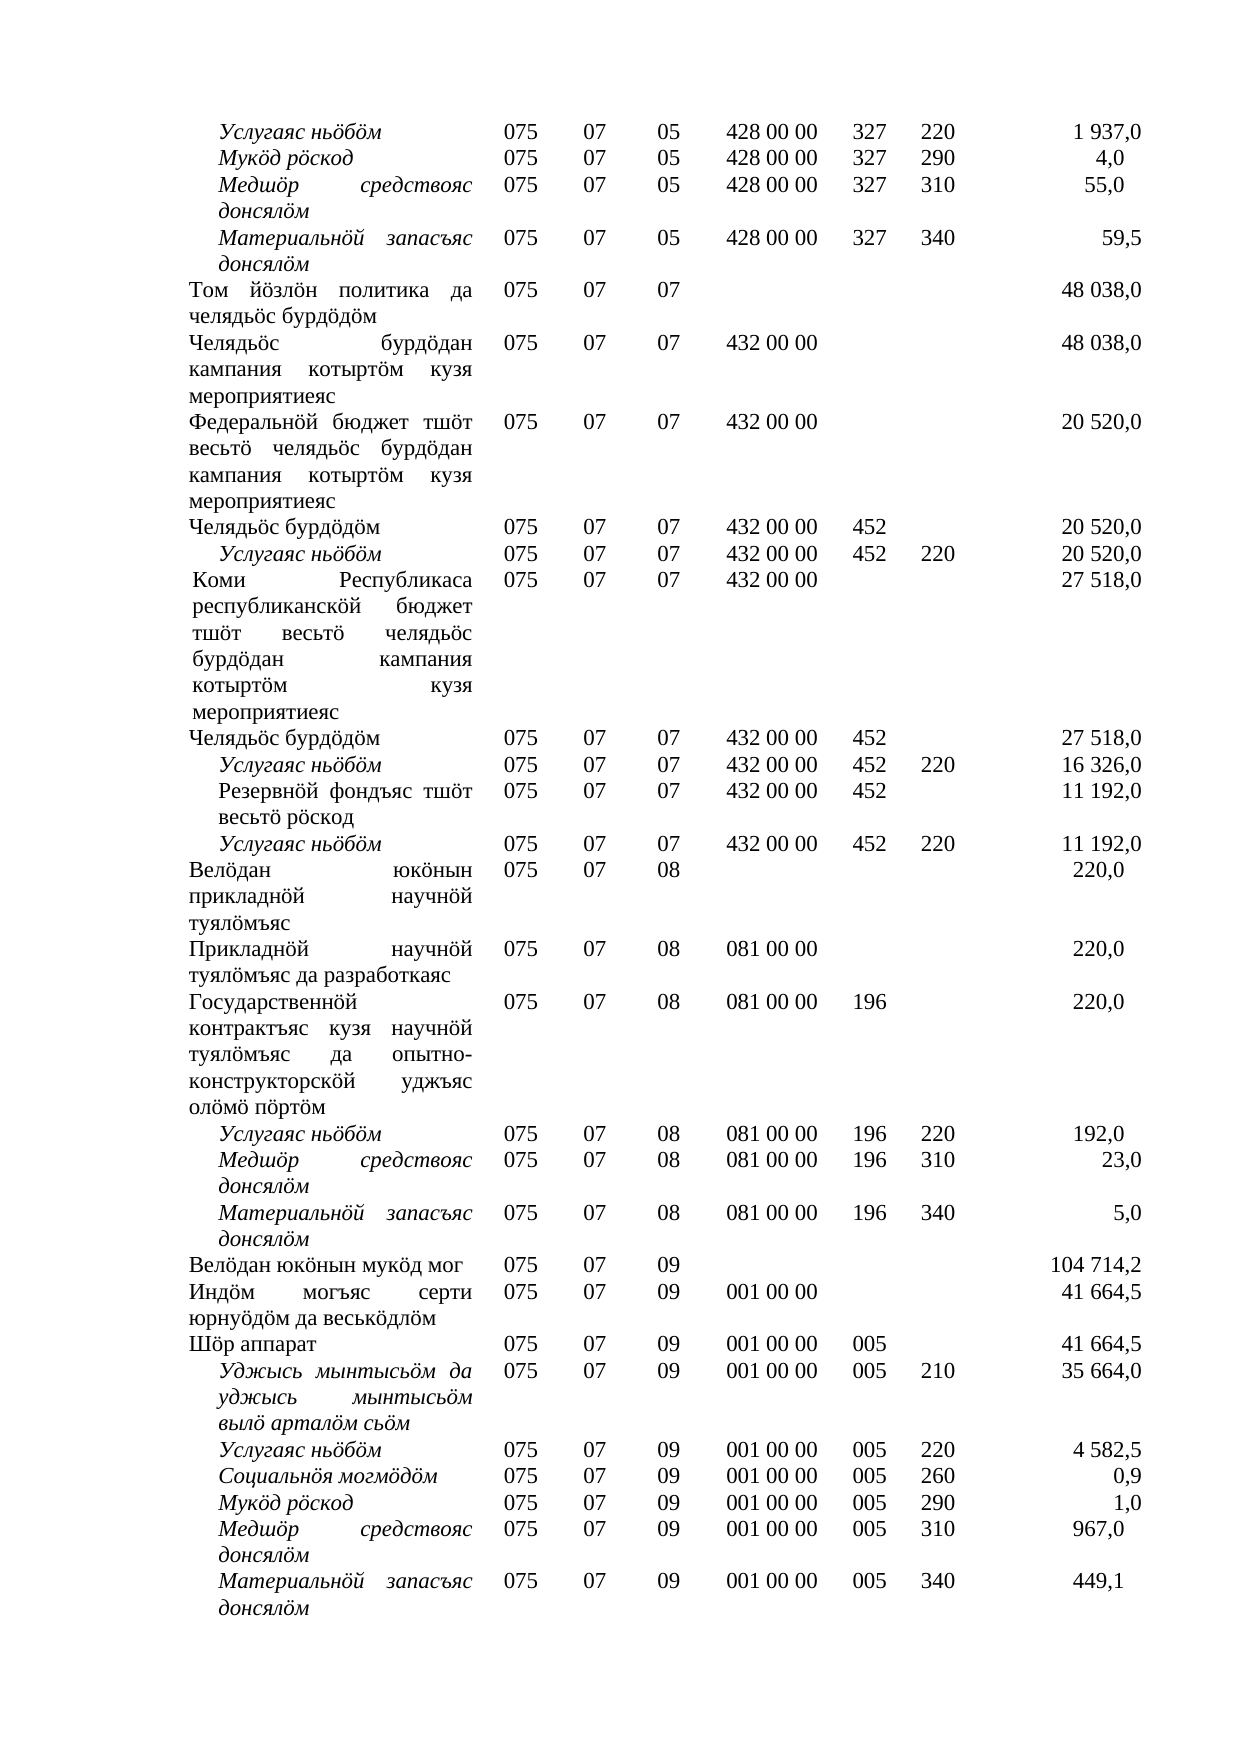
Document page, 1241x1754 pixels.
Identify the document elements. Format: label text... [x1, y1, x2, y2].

table_cell 07 [558, 1251, 631, 1278]
table_cell [705, 276, 838, 329]
table_cell 290 [901, 1489, 974, 1515]
table_cell 001 00 00 [705, 1515, 838, 1568]
table_cell Услугаяс ньöбöм [177, 830, 484, 856]
table_cell 192,0 [975, 1120, 1153, 1146]
table_cell 005 [838, 1515, 901, 1568]
table_cell 310 [901, 1146, 974, 1199]
table_cell 09 [631, 1330, 705, 1357]
table_cell Услугаяс ньöбöм [177, 751, 484, 777]
table_cell 35 664,0 [975, 1357, 1153, 1436]
table_cell 09 [631, 1278, 705, 1330]
table_cell 07 [558, 1278, 631, 1330]
table_cell 05 [631, 224, 705, 276]
table_cell [838, 276, 901, 329]
table_cell 075 [484, 988, 558, 1119]
table_cell 59,5 [975, 224, 1153, 276]
table_cell 08 [631, 1146, 705, 1199]
table_cell 07 [558, 514, 631, 540]
table_cell 1 937,0 [975, 118, 1153, 144]
table_cell 075 [484, 329, 558, 408]
table_cell [901, 514, 974, 540]
table_cell 075 [484, 276, 558, 329]
table_cell 220,0 [975, 935, 1153, 988]
table_cell 005 [838, 1489, 901, 1515]
table_cell 075 [484, 1251, 558, 1278]
table_cell 075 [484, 171, 558, 223]
table_cell 104 714,2 [975, 1251, 1153, 1278]
table_cell Услугаяс ньöбöм [177, 1436, 484, 1462]
table_cell Медшöр средствояс донсялöм [177, 1515, 484, 1568]
table_cell 075 [484, 1330, 558, 1357]
table_cell 07 [558, 751, 631, 777]
table_cell 08 [631, 856, 705, 935]
table_cell [838, 856, 901, 935]
table_cell 220 [901, 540, 974, 566]
table_cell 07 [558, 1462, 631, 1488]
table_cell 452 [838, 830, 901, 856]
table_cell 428 00 00 [705, 118, 838, 144]
table_cell 001 00 00 [705, 1357, 838, 1436]
table_cell [838, 1278, 901, 1330]
table_cell 196 [838, 1199, 901, 1251]
table_cell 07 [558, 1436, 631, 1462]
table_cell 428 00 00 [705, 224, 838, 276]
table_cell [838, 408, 901, 513]
table_cell 11 192,0 [975, 777, 1153, 830]
table_cell 196 [838, 1146, 901, 1199]
table_cell 967,0 [975, 1515, 1153, 1568]
table_cell 07 [558, 988, 631, 1119]
table_cell 001 00 00 [705, 1489, 838, 1515]
table_cell 09 [631, 1251, 705, 1278]
table_cell 449,1 [975, 1568, 1153, 1620]
table_cell 005 [838, 1357, 901, 1436]
table_cell 07 [558, 171, 631, 223]
table_cell 432 00 00 [705, 514, 838, 540]
table_cell 075 [484, 145, 558, 171]
table_cell 075 [484, 1436, 558, 1462]
table_cell 452 [838, 777, 901, 830]
table_cell 11 192,0 [975, 830, 1153, 856]
table_cell 07 [558, 408, 631, 513]
table_cell 075 [484, 751, 558, 777]
table_cell 210 [901, 1357, 974, 1436]
table_cell 07 [558, 935, 631, 988]
table_cell Велöдан юкöнын мукöд мог [177, 1251, 484, 1278]
table_cell 41 664,5 [975, 1330, 1153, 1357]
table_cell Индöм могъяс серти юрнуöдöм да веськöдлöм [177, 1278, 484, 1330]
table_cell 07 [558, 724, 631, 751]
table_cell 340 [901, 1199, 974, 1251]
table_cell [901, 408, 974, 513]
table_cell 075 [484, 1489, 558, 1515]
table_cell 20 520,0 [975, 408, 1153, 513]
table_cell 07 [631, 751, 705, 777]
table_cell 09 [631, 1462, 705, 1488]
table_cell 07 [558, 1199, 631, 1251]
table_cell 340 [901, 1568, 974, 1620]
table_cell Челядьöс бурдöдан кампания котыртöм кузя мероприятиеяс [177, 329, 484, 408]
table_cell 07 [558, 1568, 631, 1620]
table_cell Том йöзлöн политика да челядьöс бурдöдöм [177, 276, 484, 329]
table_cell [838, 329, 901, 408]
table_cell 07 [558, 118, 631, 144]
table_cell 08 [631, 935, 705, 988]
table_cell 4 582,5 [975, 1436, 1153, 1462]
table_cell 340 [901, 224, 974, 276]
table_cell [901, 988, 974, 1119]
table_cell 09 [631, 1568, 705, 1620]
table_cell Мукöд рöскод [177, 145, 484, 171]
table_cell Прикладнöй научнöй туялöмъяс да разработкаяс [177, 935, 484, 988]
table_cell [838, 935, 901, 988]
table_cell 452 [838, 751, 901, 777]
table_cell 07 [631, 540, 705, 566]
table_cell Резервнöй фондъяс тшöт весьтö рöскод [177, 777, 484, 830]
table_cell 07 [631, 408, 705, 513]
table_cell [705, 856, 838, 935]
table_cell 075 [484, 566, 558, 724]
table_cell 432 00 00 [705, 329, 838, 408]
table_cell 428 00 00 [705, 145, 838, 171]
table_cell 001 00 00 [705, 1278, 838, 1330]
table_cell 07 [631, 514, 705, 540]
table_cell 075 [484, 408, 558, 513]
table_cell 09 [631, 1436, 705, 1462]
table_cell 07 [558, 329, 631, 408]
table_cell 428 00 00 [705, 171, 838, 223]
table_cell 075 [484, 856, 558, 935]
table_cell 005 [838, 1568, 901, 1620]
table_cell 196 [838, 988, 901, 1119]
table_cell Федеральнöй бюджет тшöт весьтö челядьöс бурдöдан кампания котыртöм кузя мероприятиеяс [177, 408, 484, 513]
table_cell 05 [631, 145, 705, 171]
table_cell 075 [484, 935, 558, 988]
table_cell Уджысь мынтысьöм да уджысь мынтысьöм вылö арталöм сьöм [177, 1357, 484, 1436]
table_cell 07 [558, 1515, 631, 1568]
table_cell 005 [838, 1462, 901, 1488]
table_cell Услугаяс ньöбöм [177, 540, 484, 566]
table_cell 432 00 00 [705, 724, 838, 751]
table_cell 07 [558, 276, 631, 329]
table_cell 075 [484, 1462, 558, 1488]
table_cell 075 [484, 777, 558, 830]
table_cell 07 [558, 566, 631, 724]
table_cell Услугаяс ньöбöм [177, 1120, 484, 1146]
table_cell 27 518,0 [975, 566, 1153, 724]
table_cell 290 [901, 145, 974, 171]
table_cell 1,0 [975, 1489, 1153, 1515]
table_cell 075 [484, 1146, 558, 1199]
table_cell 07 [558, 145, 631, 171]
table_cell Челядьöс бурдöдöм [177, 514, 484, 540]
table_cell 09 [631, 1515, 705, 1568]
table_cell [901, 1251, 974, 1278]
table_cell 07 [558, 1357, 631, 1436]
table_cell 432 00 00 [705, 751, 838, 777]
table_cell 220 [901, 1436, 974, 1462]
table_cell 07 [631, 724, 705, 751]
table_cell 075 [484, 514, 558, 540]
table_cell 432 00 00 [705, 408, 838, 513]
table_cell Шöр аппарат [177, 1330, 484, 1357]
table_cell 075 [484, 1357, 558, 1436]
table_cell 07 [558, 1489, 631, 1515]
table_cell 075 [484, 118, 558, 144]
table_cell 27 518,0 [975, 724, 1153, 751]
table_cell [838, 1251, 901, 1278]
table_cell 4,0 [975, 145, 1153, 171]
table_cell 001 00 00 [705, 1462, 838, 1488]
table_cell Мукöд рöскод [177, 1489, 484, 1515]
table_cell 081 00 00 [705, 935, 838, 988]
table_cell 452 [838, 724, 901, 751]
table_cell Велöдан юкöнын прикладнöй научнöй туялöмъяс [177, 856, 484, 935]
table_cell Материальнöй запасъяс донсялöм [177, 1199, 484, 1251]
table_cell 07 [558, 830, 631, 856]
table_cell 220,0 [975, 856, 1153, 935]
table_cell 48 038,0 [975, 276, 1153, 329]
table_cell 432 00 00 [705, 777, 838, 830]
table_cell Материальнöй запасъяс донсялöм [177, 224, 484, 276]
table_cell 327 [838, 171, 901, 223]
table_cell 005 [838, 1436, 901, 1462]
table_cell 41 664,5 [975, 1278, 1153, 1330]
table_cell 09 [631, 1489, 705, 1515]
table_cell 07 [558, 1120, 631, 1146]
table_cell 07 [558, 856, 631, 935]
table_cell 327 [838, 224, 901, 276]
table_cell 327 [838, 145, 901, 171]
table_cell 5,0 [975, 1199, 1153, 1251]
table_cell [901, 276, 974, 329]
table_cell 07 [631, 276, 705, 329]
table_cell 081 00 00 [705, 1146, 838, 1199]
table_cell 310 [901, 171, 974, 223]
table_cell 005 [838, 1330, 901, 1357]
table_cell 327 [838, 118, 901, 144]
table_cell [901, 329, 974, 408]
table_cell 081 00 00 [705, 988, 838, 1119]
table_cell 0,9 [975, 1462, 1153, 1488]
table_cell 55,0 [975, 171, 1153, 223]
table_cell 001 00 00 [705, 1330, 838, 1357]
table_cell Челядьöс бурдöдöм [177, 724, 484, 751]
table_cell 220 [901, 751, 974, 777]
table_cell 432 00 00 [705, 540, 838, 566]
table_cell 432 00 00 [705, 830, 838, 856]
table_cell 07 [631, 329, 705, 408]
table_cell 220 [901, 118, 974, 144]
table_cell [901, 1278, 974, 1330]
table_cell 081 00 00 [705, 1199, 838, 1251]
table_cell [901, 1330, 974, 1357]
table_cell 075 [484, 1120, 558, 1146]
table_cell 220 [901, 1120, 974, 1146]
table_cell 075 [484, 540, 558, 566]
table_cell Медшöр средствояс донсялöм [177, 1146, 484, 1199]
table_cell 05 [631, 118, 705, 144]
table_cell 075 [484, 1278, 558, 1330]
table_cell Медшöр средствояс донсялöм [177, 171, 484, 223]
table_cell 075 [484, 830, 558, 856]
table_cell [901, 777, 974, 830]
table_cell 075 [484, 1515, 558, 1568]
table_cell Материальнöй запасъяс донсялöм [177, 1568, 484, 1620]
table_cell Социальнöя могмöдöм [177, 1462, 484, 1488]
table_cell 196 [838, 1120, 901, 1146]
table_cell Услугаяс ньöбöм [177, 118, 484, 144]
table_cell 075 [484, 724, 558, 751]
table_cell [838, 566, 901, 724]
table_cell 081 00 00 [705, 1120, 838, 1146]
table_cell 05 [631, 171, 705, 223]
table_cell 08 [631, 988, 705, 1119]
table_cell 07 [558, 540, 631, 566]
table_cell 07 [558, 1146, 631, 1199]
table_cell [705, 1251, 838, 1278]
table_cell [901, 566, 974, 724]
table_cell [901, 856, 974, 935]
table_cell 452 [838, 514, 901, 540]
table_cell 07 [631, 830, 705, 856]
table_cell 09 [631, 1357, 705, 1436]
table_cell [901, 724, 974, 751]
table_cell 20 520,0 [975, 540, 1153, 566]
table_cell 075 [484, 1568, 558, 1620]
table_cell 001 00 00 [705, 1568, 838, 1620]
table_cell 07 [631, 566, 705, 724]
table_cell Государственнöй контрактъяс кузя научнöй туялöмъяс да опытно-конструкторскöй уджъяс олöмö пöртöм [177, 988, 484, 1119]
table_cell 260 [901, 1462, 974, 1488]
table_cell 16 326,0 [975, 751, 1153, 777]
table_cell 075 [484, 224, 558, 276]
table_cell 220,0 [975, 988, 1153, 1119]
table_cell 07 [558, 224, 631, 276]
table_cell 07 [558, 777, 631, 830]
table_cell Коми Республикаса республиканскöй бюджет тшöт весьтö челядьöс бурдöдан кампания котыртöм кузя мероприятиеяс [177, 566, 484, 724]
table_cell 001 00 00 [705, 1436, 838, 1462]
table_cell 432 00 00 [705, 566, 838, 724]
table_cell 08 [631, 1120, 705, 1146]
table_cell 07 [631, 777, 705, 830]
table_cell 48 038,0 [975, 329, 1153, 408]
table_cell 075 [484, 1199, 558, 1251]
table_cell 23,0 [975, 1146, 1153, 1199]
table_cell 220 [901, 830, 974, 856]
table_cell 452 [838, 540, 901, 566]
table_cell 310 [901, 1515, 974, 1568]
table_cell [901, 935, 974, 988]
table_cell 20 520,0 [975, 514, 1153, 540]
table_cell 07 [558, 1330, 631, 1357]
table_cell 08 [631, 1199, 705, 1251]
